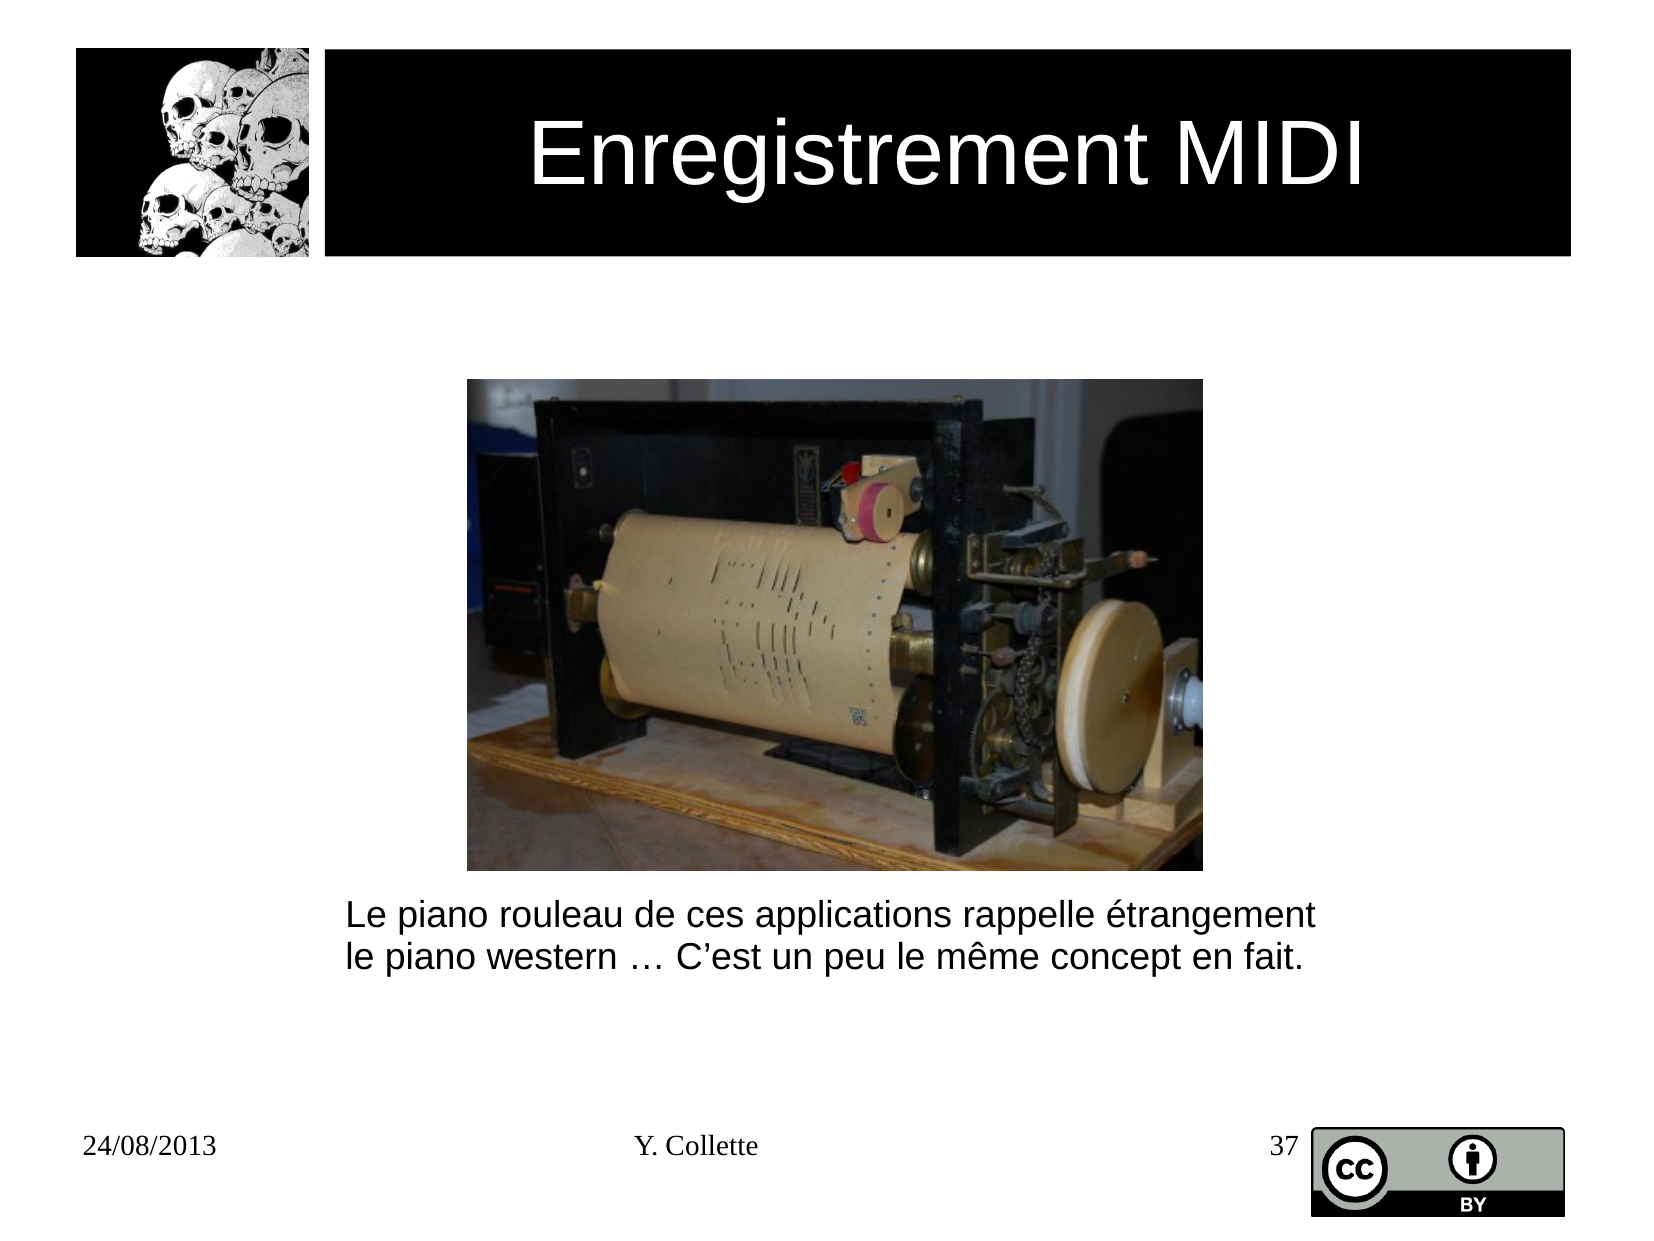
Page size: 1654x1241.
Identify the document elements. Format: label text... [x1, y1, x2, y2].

picture [467, 379, 1203, 871]
title Enregistrement MIDI [324, 49, 1571, 257]
picture [76, 48, 309, 257]
picture [1311, 1127, 1565, 1217]
text_box Le piano rouleau de ces applications rappelle étrangement le piano western … C’est un peu le même concept en fait. [330, 885, 1371, 985]
